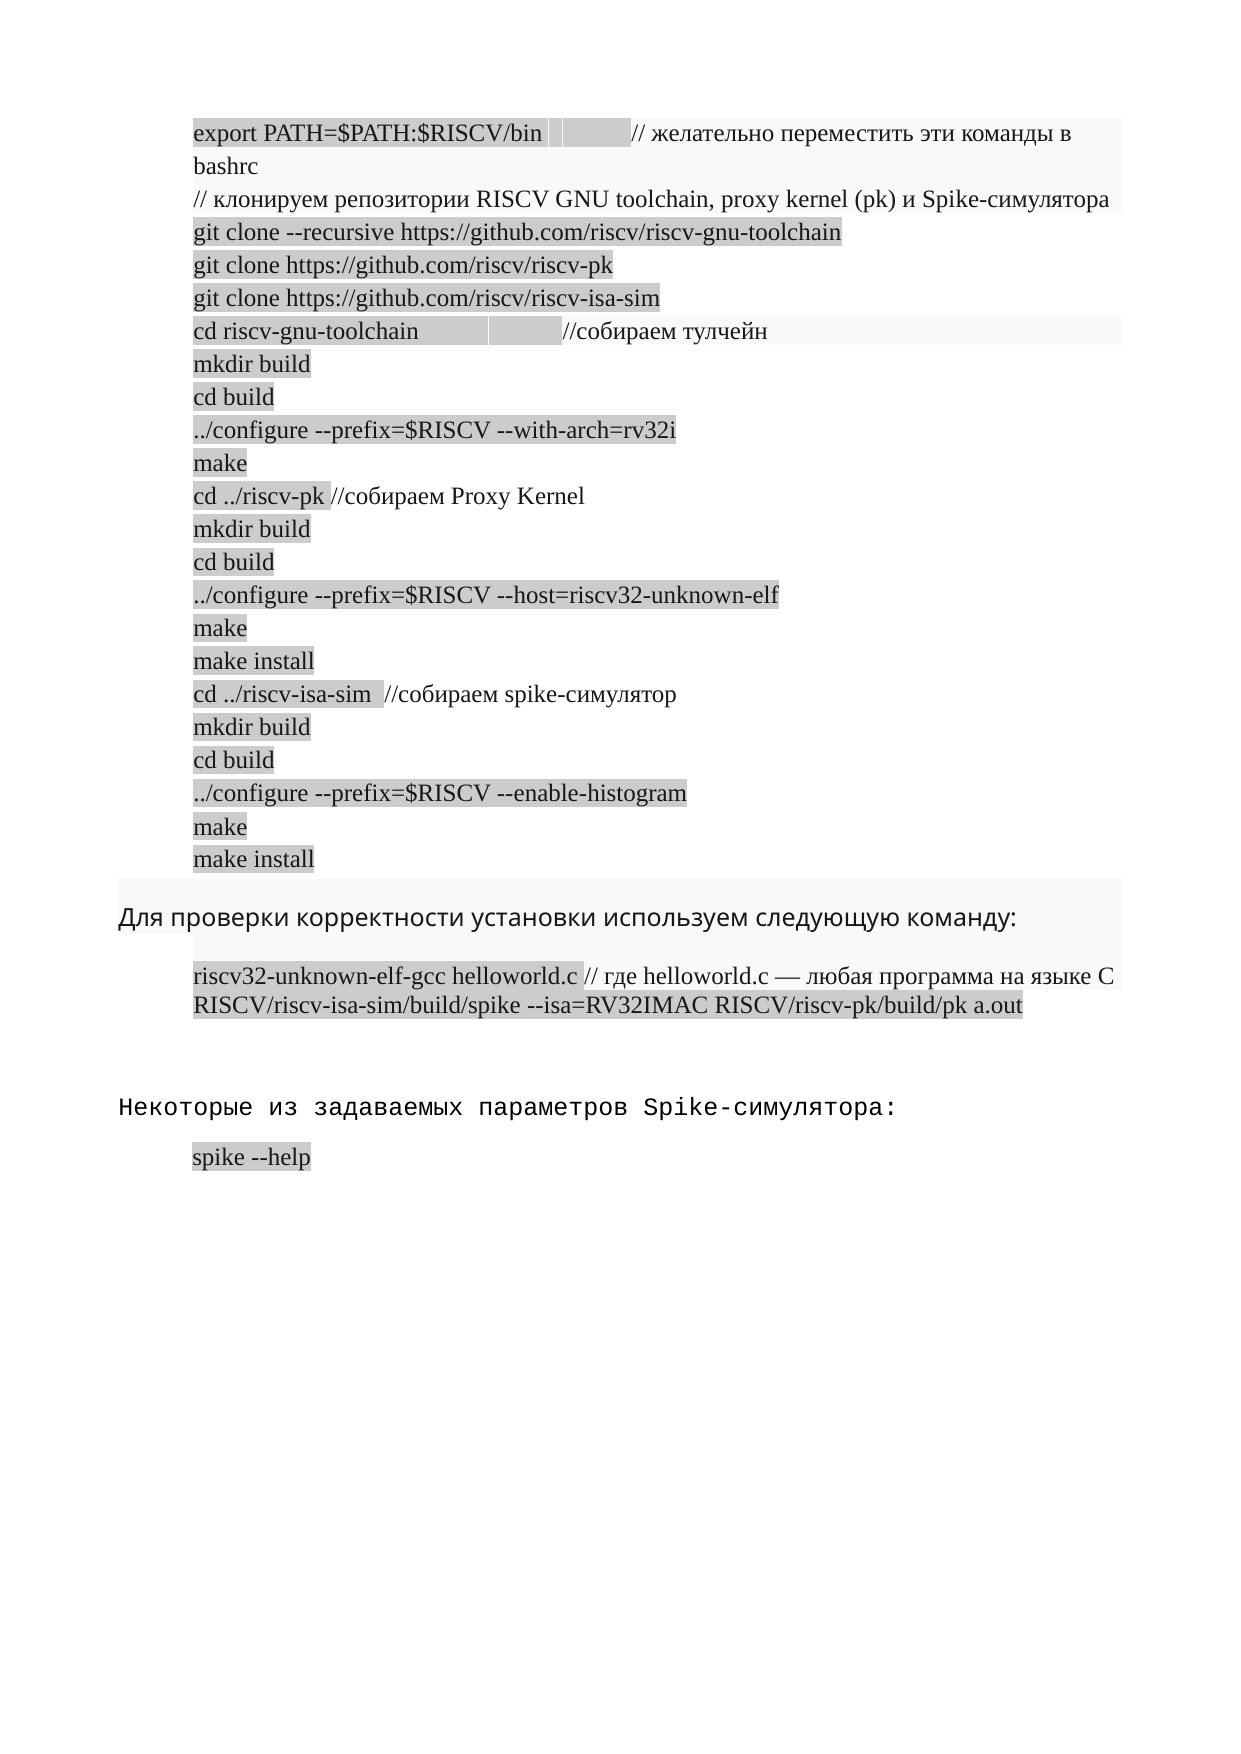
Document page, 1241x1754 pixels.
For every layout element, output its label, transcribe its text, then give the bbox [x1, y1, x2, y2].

text make [193, 448, 1122, 477]
text ../configure --prefix=$RISCV --host=riscv32-unknown-elf [193, 580, 1122, 609]
text export PATH=$PATH:$RISCV/bin // желательно переместить эти команды в bashrc [193, 118, 1122, 180]
text git clone https://github.com/riscv/riscv-pk [193, 250, 1122, 279]
text cd ../riscv-isa-sim //собираем spike-симулятор [193, 679, 1122, 708]
text make [193, 613, 1122, 642]
text RISCV/riscv-isa-sim/build/spike --isa=RV32IMAC RISCV/riscv-pk/build/pk a.out [193, 990, 1122, 1019]
text make install [193, 646, 1122, 675]
text Некоторые из задаваемых параметров Spike-симулятора: [118, 1095, 1122, 1123]
text ../configure --prefix=$RISCV --enable-histogram [193, 778, 1122, 807]
text git clone https://github.com/riscv/riscv-isa-sim [193, 283, 1122, 312]
text spike --help [118, 1142, 1122, 1173]
text riscv32-unknown-elf-gcc helloworld.c // где helloworld.c — любая программа на языке С [193, 934, 1122, 990]
text cd ../riscv-pk //собираем Proxy Kernel [193, 481, 1122, 510]
text ../configure --prefix=$RISCV --with-arch=rv32i [193, 415, 1122, 444]
text cd build [193, 746, 1122, 774]
text Для проверки корректности установки используем следующую команду: [118, 878, 1122, 934]
text cd build [193, 382, 1122, 411]
text make [193, 812, 1122, 840]
text mkdir build [193, 712, 1122, 741]
text git clone --recursive https://github.com/riscv/riscv-gnu-toolchain [193, 217, 1122, 246]
text mkdir build [193, 349, 1122, 378]
text cd build [193, 547, 1122, 576]
text // клонируем репозитории RISCV GNU toolchain, proxy kernel (pk) и Spike-симулятора [193, 184, 1122, 213]
text cd riscv-gnu-toolchain //собираем тулчейн [193, 316, 1122, 345]
text make install [193, 844, 1122, 873]
text mkdir build [193, 514, 1122, 543]
